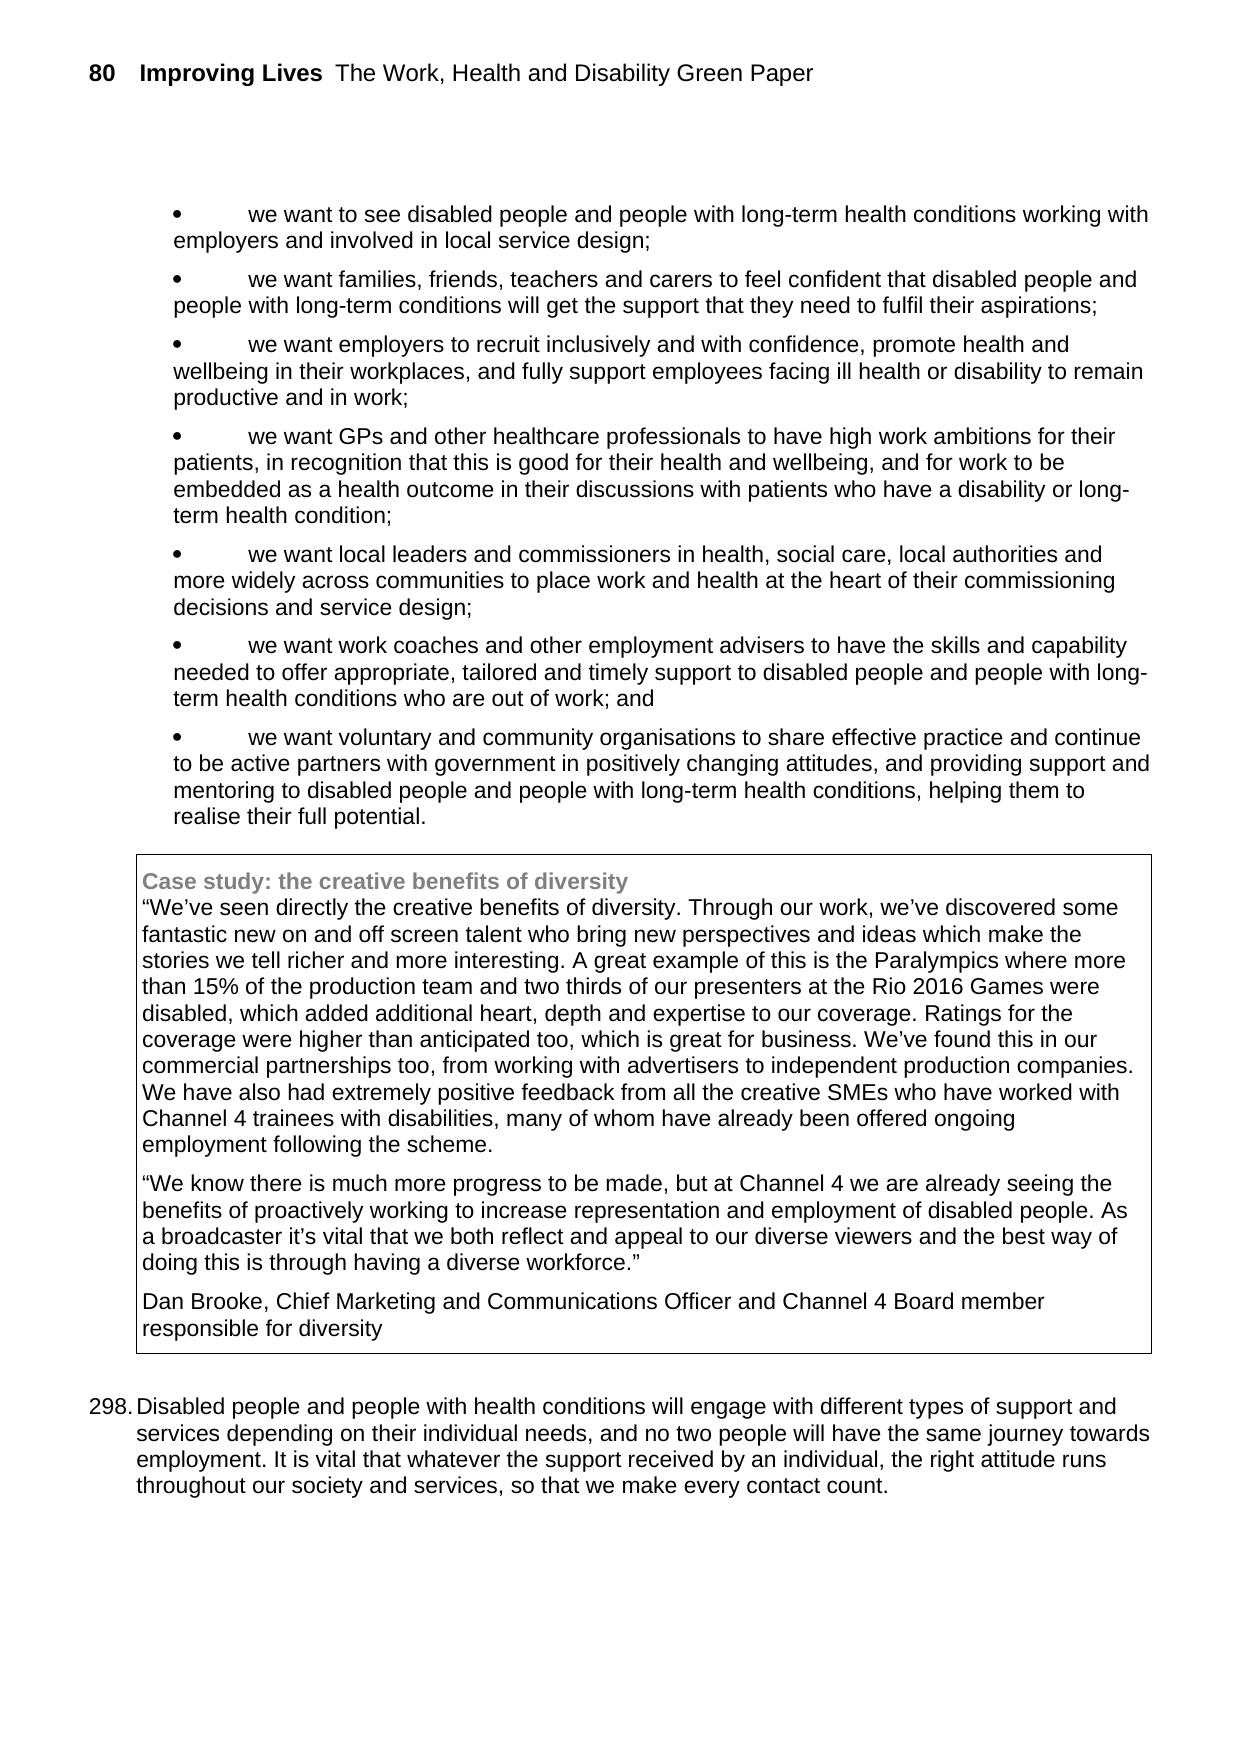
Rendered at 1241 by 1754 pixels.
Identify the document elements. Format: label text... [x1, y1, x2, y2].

list we want GPs and other healthcare professionals to have high work ambitions for their patients, in recognition that this is good for their health and wellbeing, and for work to be embedded as a health outcome in their discussions with patients who have a disability or long-term health condition; [173, 423, 1152, 528]
list we want local leaders and commissioners in health, social care, local authorities and more widely across communities to place work and health at the heart of their commissioning decisions and service design; [173, 541, 1152, 620]
table_header Case study: the creative benefits of diversity “We’ve seen directly the creative benefits of diversity. Through our work, we’ve discovered some fantastic new on and off screen talent who bring new perspectives and ideas which make the stories we tell richer and more interesting. A great example of this is the Paralympics where more than 15% of the production team and two thirds of our presenters at the Rio 2016 Games were disabled, which added additional heart, depth and expertise to our coverage. Ratings for the coverage were higher than anticipated too, which is great for business. We’ve found this in our commercial partnerships too, from working with advertisers to independent production companies. We have also had extremely positive feedback from all the creative SMEs who have worked with Channel 4 trainees with disabilities, many of whom have already been offered ongoing employment following the scheme. “We know there is much more progress to be made, but at Channel 4 we are already seeing the benefits of proactively working to increase representation and employment of disabled people. As a broadcaster it’s vital that we both reflect and appeal to our diverse viewers and the best way of doing this is through having a diverse workforce.” Dan Brooke, Chief Marketing and Communications Officer and Channel 4 Board member responsible for diversity [137, 855, 1151, 1353]
list we want voluntary and community organisations to share effective practice and continue to be active partners with government in positively changing attitudes, and providing support and mentoring to disabled people and people with long-term health conditions, helping them to realise their full potential. [173, 724, 1152, 829]
list we want employers to recruit inclusively and with confidence, promote health and wellbeing in their workplaces, and fully support employees facing ill health or disability to remain productive and in work; [173, 331, 1152, 410]
list Disabled people and people with health conditions will engage with different types of support and services depending on their individual needs, and no two people will have the same journey towards employment. It is vital that whatever the support received by an individual, the right attitude runs throughout our society and services, so that we make every contact count. [89, 1393, 1152, 1499]
list we want families, friends, teachers and carers to feel confident that disabled people and people with long-term conditions will get the support that they need to fulfil their aspirations; [173, 266, 1152, 319]
list we want work coaches and other employment advisers to have the skills and capability needed to offer appropriate, tailored and timely support to disabled people and people with long-term health conditions who are out of work; and [173, 632, 1152, 711]
list we want to see disabled people and people with long-term health conditions working with employers and involved in local service design; [173, 201, 1152, 253]
